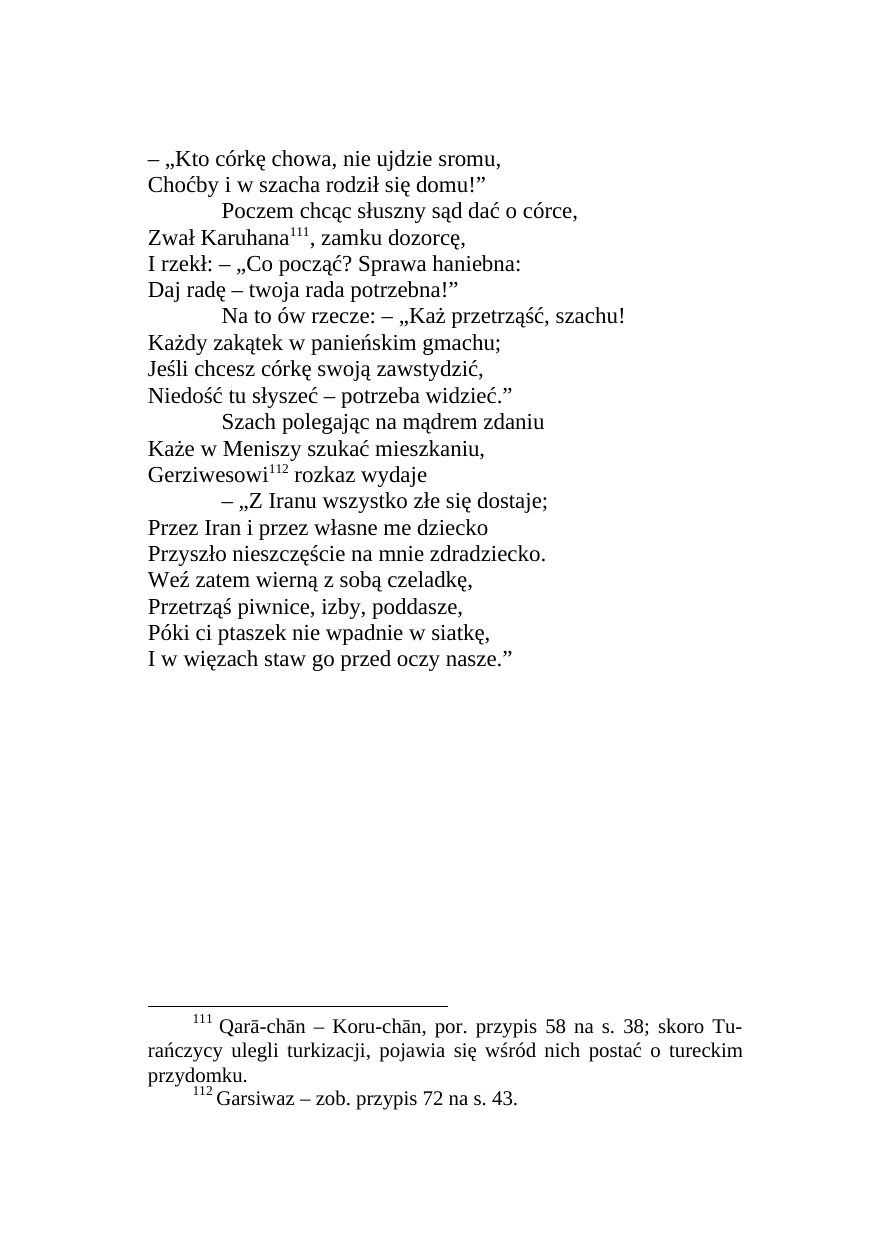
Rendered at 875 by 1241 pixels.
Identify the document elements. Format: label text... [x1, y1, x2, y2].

text Każdy zakątek w panieńskim gmachu; Jeśli chcesz córkę swoją zawstydzić, Niedość tu słyszeć – potrzeba widzieć.” [148, 329, 514, 408]
text – „Z Iranu wszystko złe się dostaje; Przez Iran i przez własne me dziecko Przyszło nieszczęście na mnie zdradziecko. Weź zatem wierną z sobą czeladkę, Przetrząś piwnice, izby, poddasze, [148, 487, 550, 619]
text I rzekł: – „Co począć? Sprawa haniebna: Daj radę – twoja rada potrzebna!” [148, 250, 523, 303]
text Poczem chcąc słuszny sąd dać o córce, Zwał Karuhana111, zamku dozorcę, [148, 197, 579, 250]
text I w więzach staw go przed oczy nasze.” [148, 645, 757, 672]
text 111 Qarā-chān – Koru-chān, por. przypis 58 na s. 38; skoro Tu- rańczycy ulegli turkizacji, pojawia się wśród nich postać o tureckim przydomku. [148, 1005, 744, 1087]
text Póki ci ptaszek nie wpadnie w siatkę, [148, 619, 757, 645]
text – „Kto córkę chowa, nie ujdzie sromu, Choćby i w szacha rodził się domu!” [148, 144, 503, 197]
text Szach polegając na mądrem zdaniu Każe w Meniszy szukać mieszkaniu, Gerziwesowi112 rozkaz wydaje [148, 408, 546, 487]
text 112 Garsiwaz – zob. przypis 72 na s. 43. [192, 1087, 757, 1111]
text Na to ów rzecze: – „Każ przetrząść, szachu! [221, 303, 757, 329]
